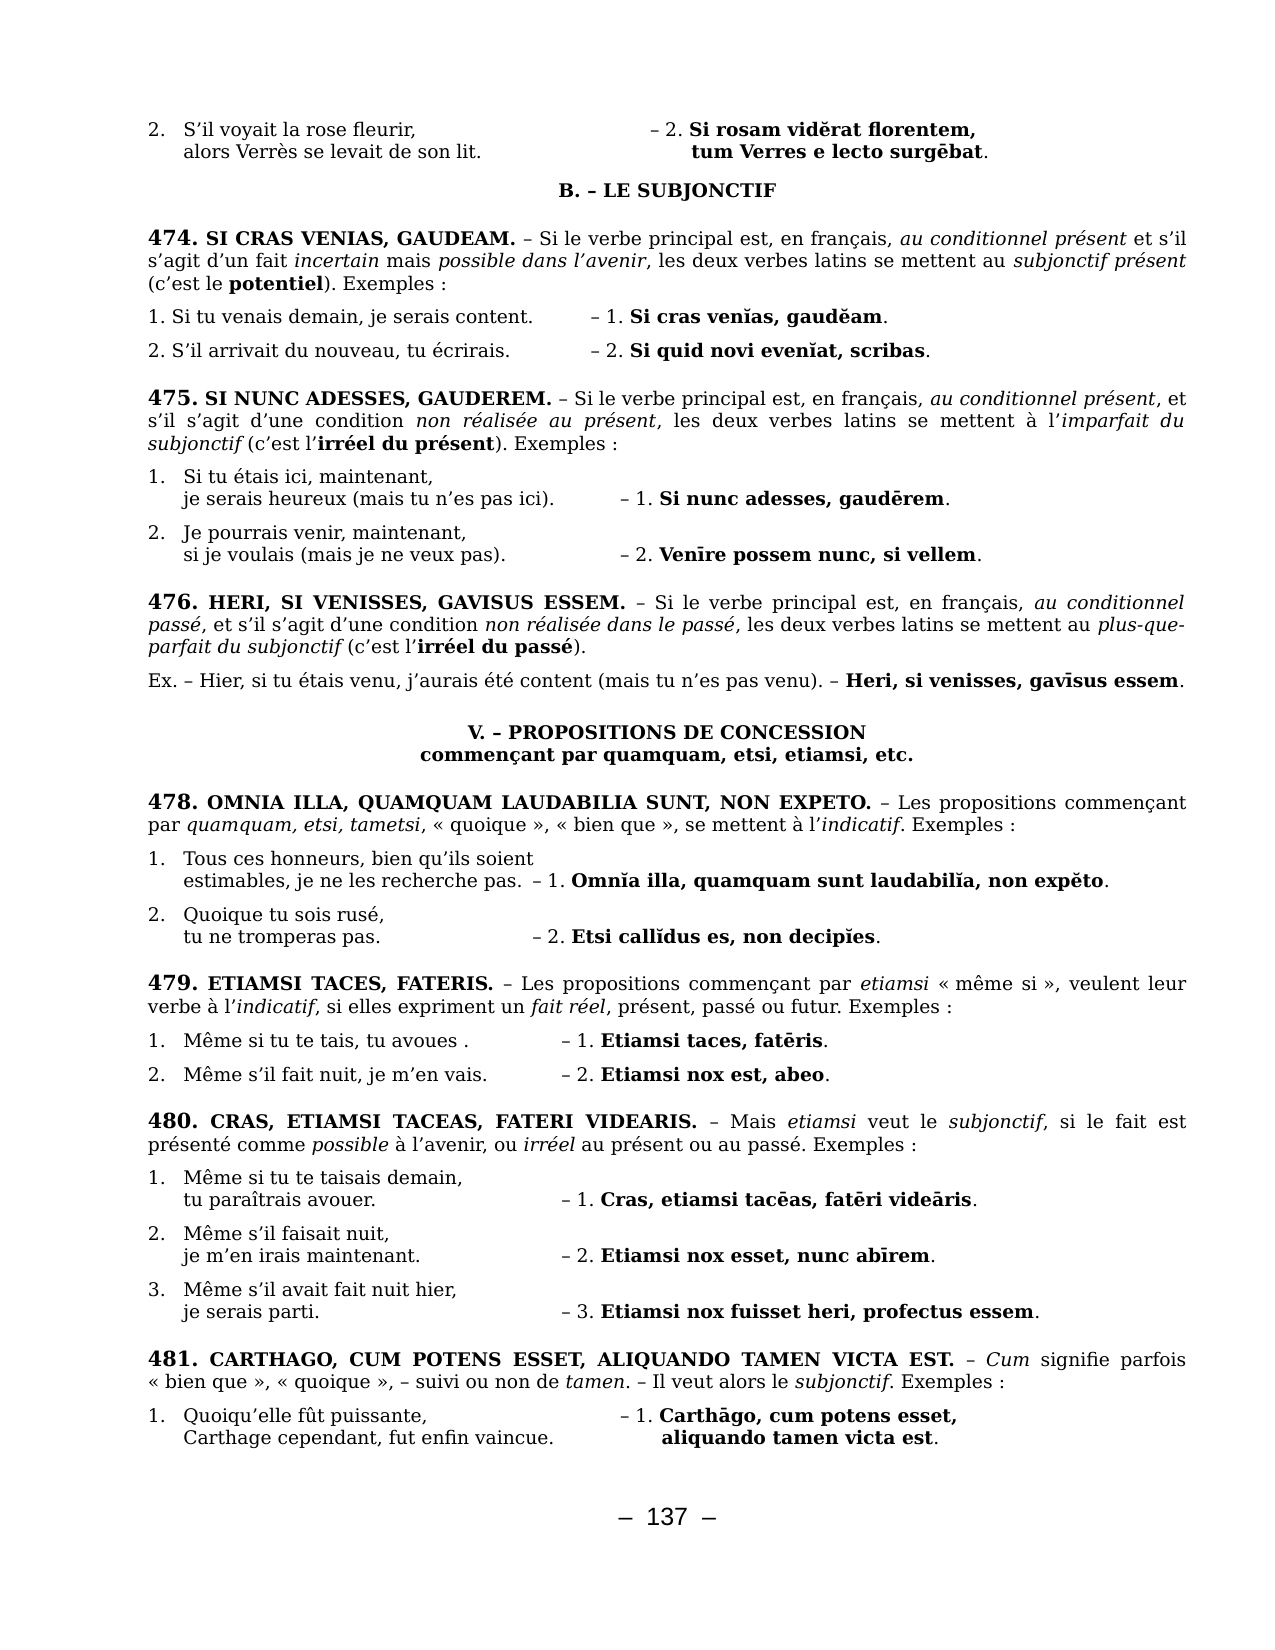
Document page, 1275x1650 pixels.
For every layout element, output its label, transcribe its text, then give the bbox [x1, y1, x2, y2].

text 2. S’il arrivait du nouveau, tu écrirais. – 2. Si quid novi evenĭat, scribas. [148, 340, 1186, 362]
text 1. Si tu étais ici, maintenant, je serais heureux (mais tu n’es pas ici). – 1. Si nunc adesses, gaudērem. [148, 466, 1186, 510]
text Ex. – Hier, si tu étais venu, j’aurais été content (mais tu n’es pas venu). – Heri, si venisses, gavīsus essem. [148, 670, 1186, 692]
text 3. Même s’il avait fait nuit hier, je serais parti. – 3. Etiamsi nox fuisset heri, profectus essem. [148, 1279, 1186, 1323]
text B. – LE SUBJONCTIF [148, 180, 1186, 202]
text 476. HERI, SI VENISSES, GAVISUS ESSEM. – Si le verbe principal est, en français, au conditionnel passé, et s’il s’agit d’une condition non réalisée dans le passé, les deux verbes latins se mettent au plus-que-parfait du subjonctif (c’est l’irréel du passé). [148, 590, 1186, 658]
text 1. Tous ces honneurs, bien qu’ils soient estimables, je ne les recherche pas. – 1. Omnĭa illa, quamquam sunt laudabilĭa, non expĕto. [148, 848, 1186, 892]
text 2. S’il voyait la rose fleurir, – 2. Si rosam vidĕrat florentem, alors Verrès se levait de son lit. tum Verres e lecto surgēbat. [148, 118, 1186, 162]
text 479. ETIAMSI TACES, FATERIS. – Les propositions commençant par etiamsi « même si », veulent leur verbe à l’indicatif, si elles expriment un fait réel, présent, passé ou futur. Exemples : [148, 971, 1186, 1017]
text 474. SI CRAS VENIAS, GAUDEAM. – Si le verbe principal est, en français, au conditionnel présent et s’il s’agit d’un fait incertain mais possible dans l’avenir, les deux verbes latins se mettent au subjonctif présent (c’est le potentiel). Exemples : [148, 226, 1186, 294]
text 2. Même s’il fait nuit, je m’en vais. – 2. Etiamsi nox est, abeo. [148, 1063, 1186, 1085]
text 2. Quoique tu sois rusé, tu ne tromperas pas. – 2. Etsi callĭdus es, non decipĭes. [148, 903, 1186, 947]
text 475. SI NUNC ADESSES, GAUDEREM. – Si le verbe principal est, en français, au conditionnel présent, et s’il s’agit d’une condition non réalisée au présent, les deux verbes latins se mettent à l’imparfait du subjonctif (c’est l’irréel du présent). Exemples : [148, 386, 1186, 454]
text 481. CARTHAGO, CUM POTENS ESSET, ALIQUANDO TAMEN VICTA EST. – Cum signifie parfois « bien que », « quoique », – suivi ou non de tamen. – Il veut alors le subjonctif. Exemples : [148, 1347, 1186, 1393]
text 480. CRAS, ETIAMSI TACEAS, FATERI VIDEARIS. – Mais etiamsi veut le subjonctif, si le fait est présenté comme possible à l’avenir, ou irréel au présent ou au passé. Exemples : [148, 1109, 1186, 1155]
text 1. Même si tu te tais, tu avoues . – 1. Etiamsi taces, fatēris. [148, 1029, 1186, 1051]
text 2. Même s’il faisait nuit, je m’en irais maintenant. – 2. Etiamsi nox esset, nunc abīrem. [148, 1223, 1186, 1267]
text 1. Si tu venais demain, je serais content. – 1. Si cras venĭas, gaudĕam. [148, 306, 1186, 328]
text 2. Je pourrais venir, maintenant, si je voulais (mais je ne veux pas). – 2. Venīre possem nunc, si vellem. [148, 522, 1186, 566]
text 1. Quoiqu’elle fût puissante, – 1. Carthāgo, cum potens esset, Carthage cependant, fut enfin vaincue. aliquando tamen victa est. [148, 1405, 1186, 1449]
text V. – PROPOSITIONS DE CONCESSION commençant par quamquam, etsi, etiamsi, etc. [148, 722, 1186, 766]
text 478. OMNIA ILLA, QUAMQUAM LAUDABILIA SUNT, NON EXPETO. – Les propositions commençant par quamquam, etsi, tametsi, « quoique », « bien que », se mettent à l’indicatif. Exemples : [148, 789, 1186, 836]
text 1. Même si tu te taisais demain, tu paraîtrais avouer. – 1. Cras, etiamsi tacēas, fatēri videāris. [148, 1167, 1186, 1211]
